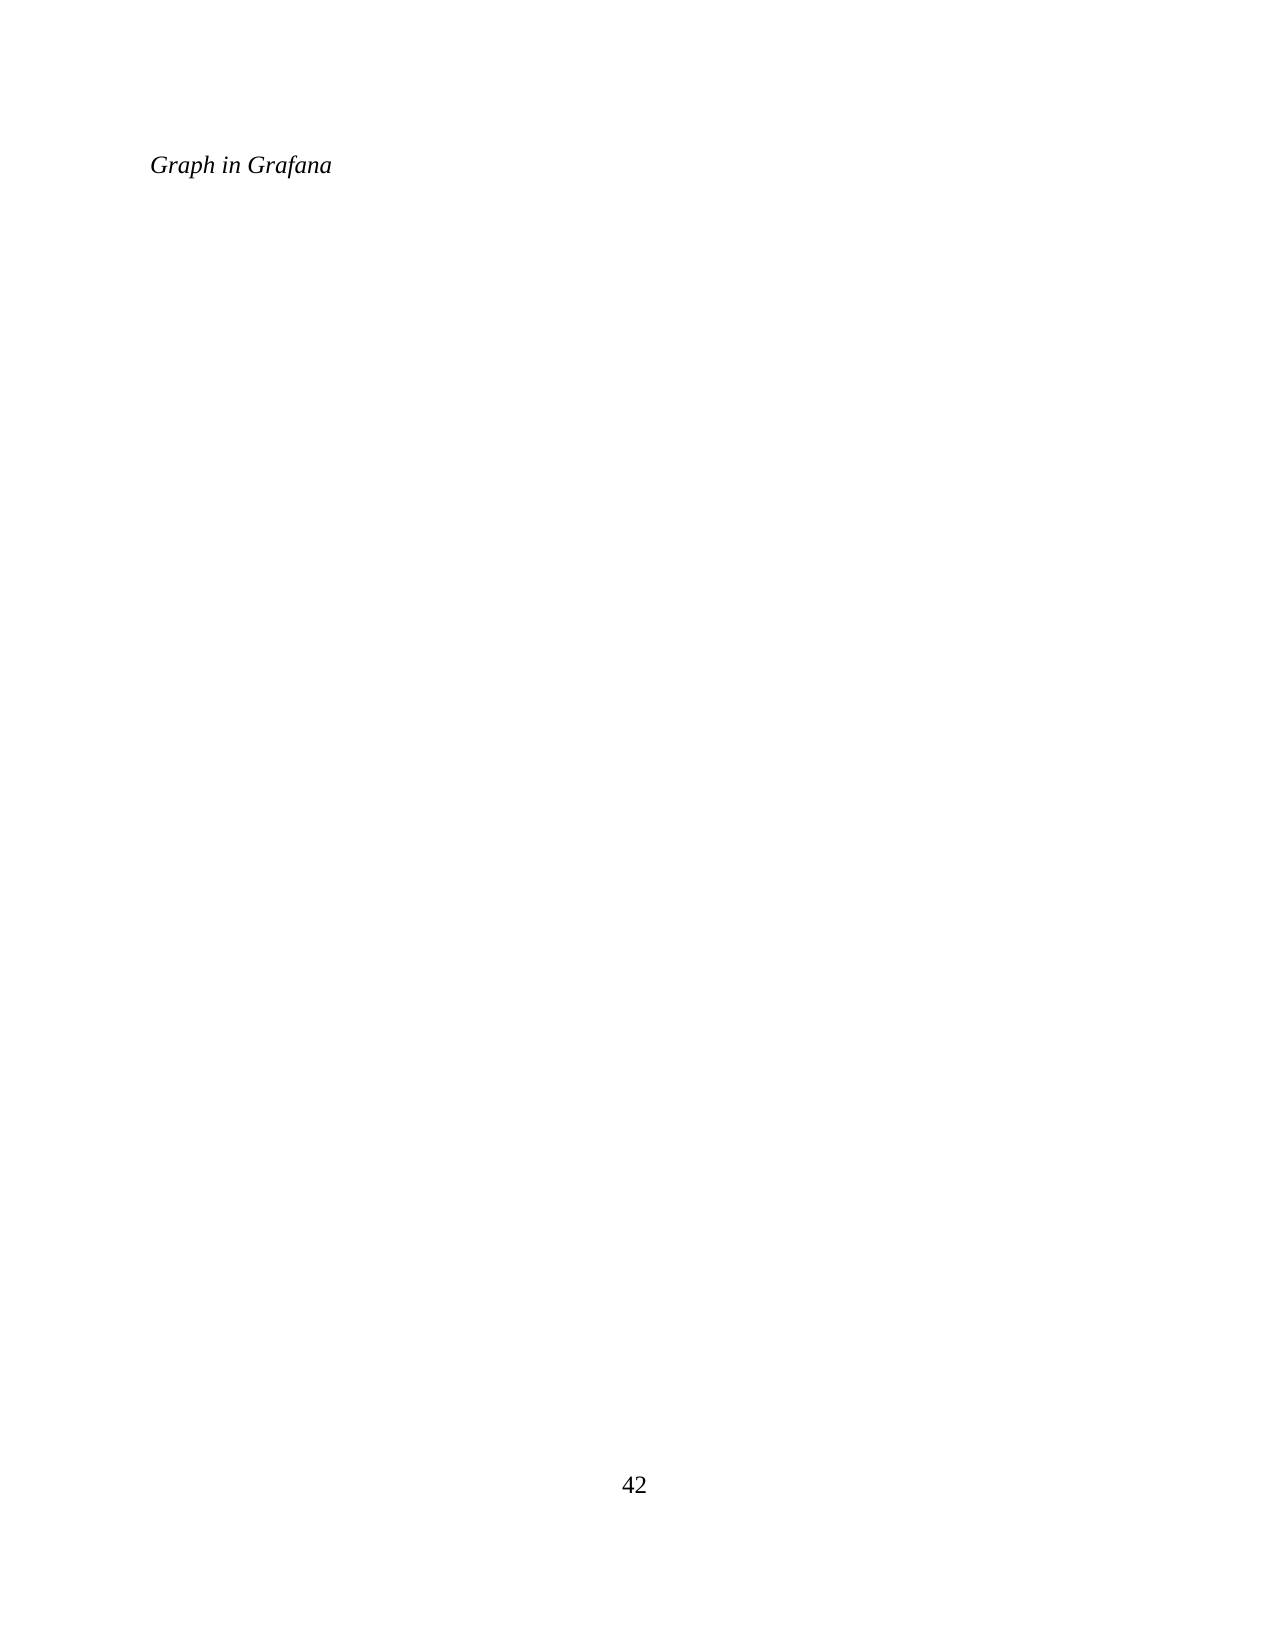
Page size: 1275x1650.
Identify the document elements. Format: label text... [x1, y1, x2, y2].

text Graph in Grafana [150, 150, 1125, 179]
